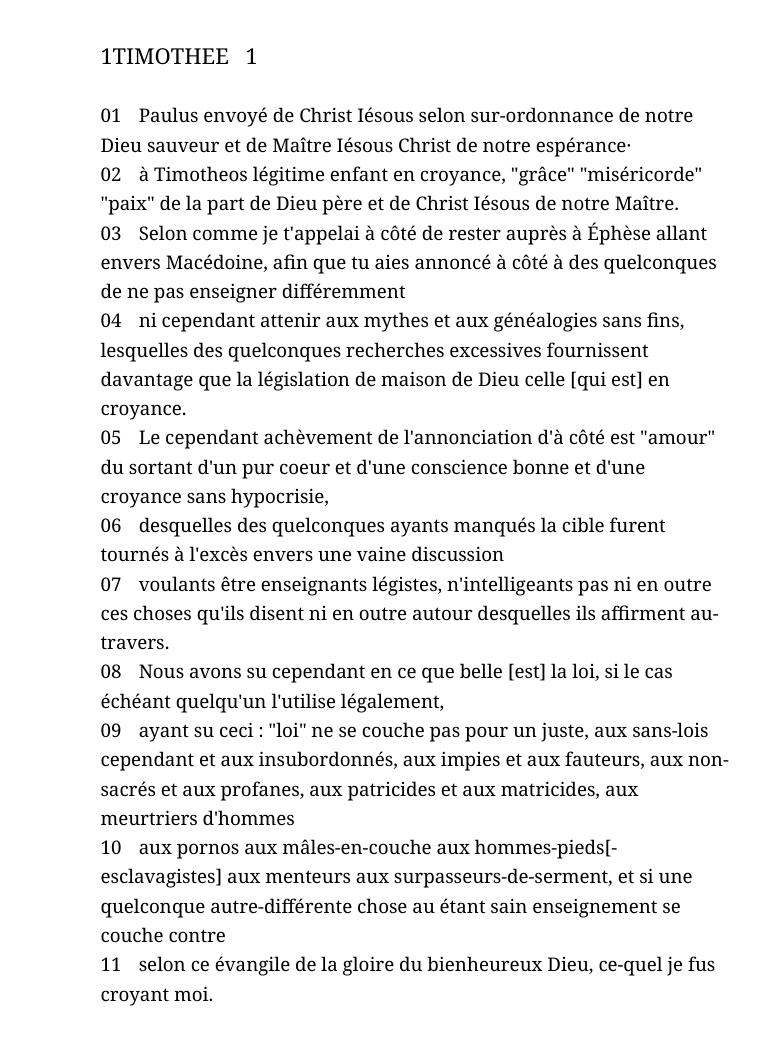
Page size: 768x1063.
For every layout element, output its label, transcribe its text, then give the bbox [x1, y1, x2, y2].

text 01 Paulus envoyé de Christ Iésous selon sur-ordonnance de notre Dieu sauveur et de Maître Iésous Christ de notre espérance· 02 à Timotheos légitime enfant en croyance, "grâce" "miséricorde" "paix" de la part de Dieu père et de Christ Iésous de notre Maître. 03 Selon comme je t'appelai à côté de rester auprès à Éphèse allant envers Macédoine, afin que tu aies annoncé à côté à des quelconques de ne pas enseigner différemment 04 ni cependant attenir aux mythes et aux généalogies sans fins, lesquelles des quelconques recherches excessives fournissent davantage que la législation de maison de Dieu celle [qui est] en croyance. 05 Le cependant achèvement de l'annonciation d'à côté est "amour" du sortant d'un pur coeur et d'une conscience bonne et d'une croyance sans hypocrisie, 06 desquelles des quelconques ayants manqués la cible furent tournés à l'excès envers une vaine discussion 07 voulants être enseignants légistes, n'intelligeants pas ni en outre ces choses qu'ils disent ni en outre autour desquelles ils affirment au-travers. 08 Nous avons su cependant en ce que belle [est] la loi, si le cas échéant quelqu'un l'utilise légalement, 09 ayant su ceci : "loi" ne se couche pas pour un juste, aux sans-lois cependant et aux insubordonnés, aux impies et aux fauteurs, aux non-sacrés et aux profanes, aux patricides et aux matricides, aux meurtriers d'hommes 10 aux pornos aux mâles-en-couche aux hommes-pieds[-esclavagistes] aux menteurs aux surpasseurs-de-serment, et si une quelconque autre-différente chose au étant sain enseignement se couche contre 11 selon ce évangile de la gloire du bienheureux Dieu, ce-quel je fus croyant moi. [100, 76, 729, 1006]
text 1TIMOTHEE 1 [100, 41, 729, 71]
